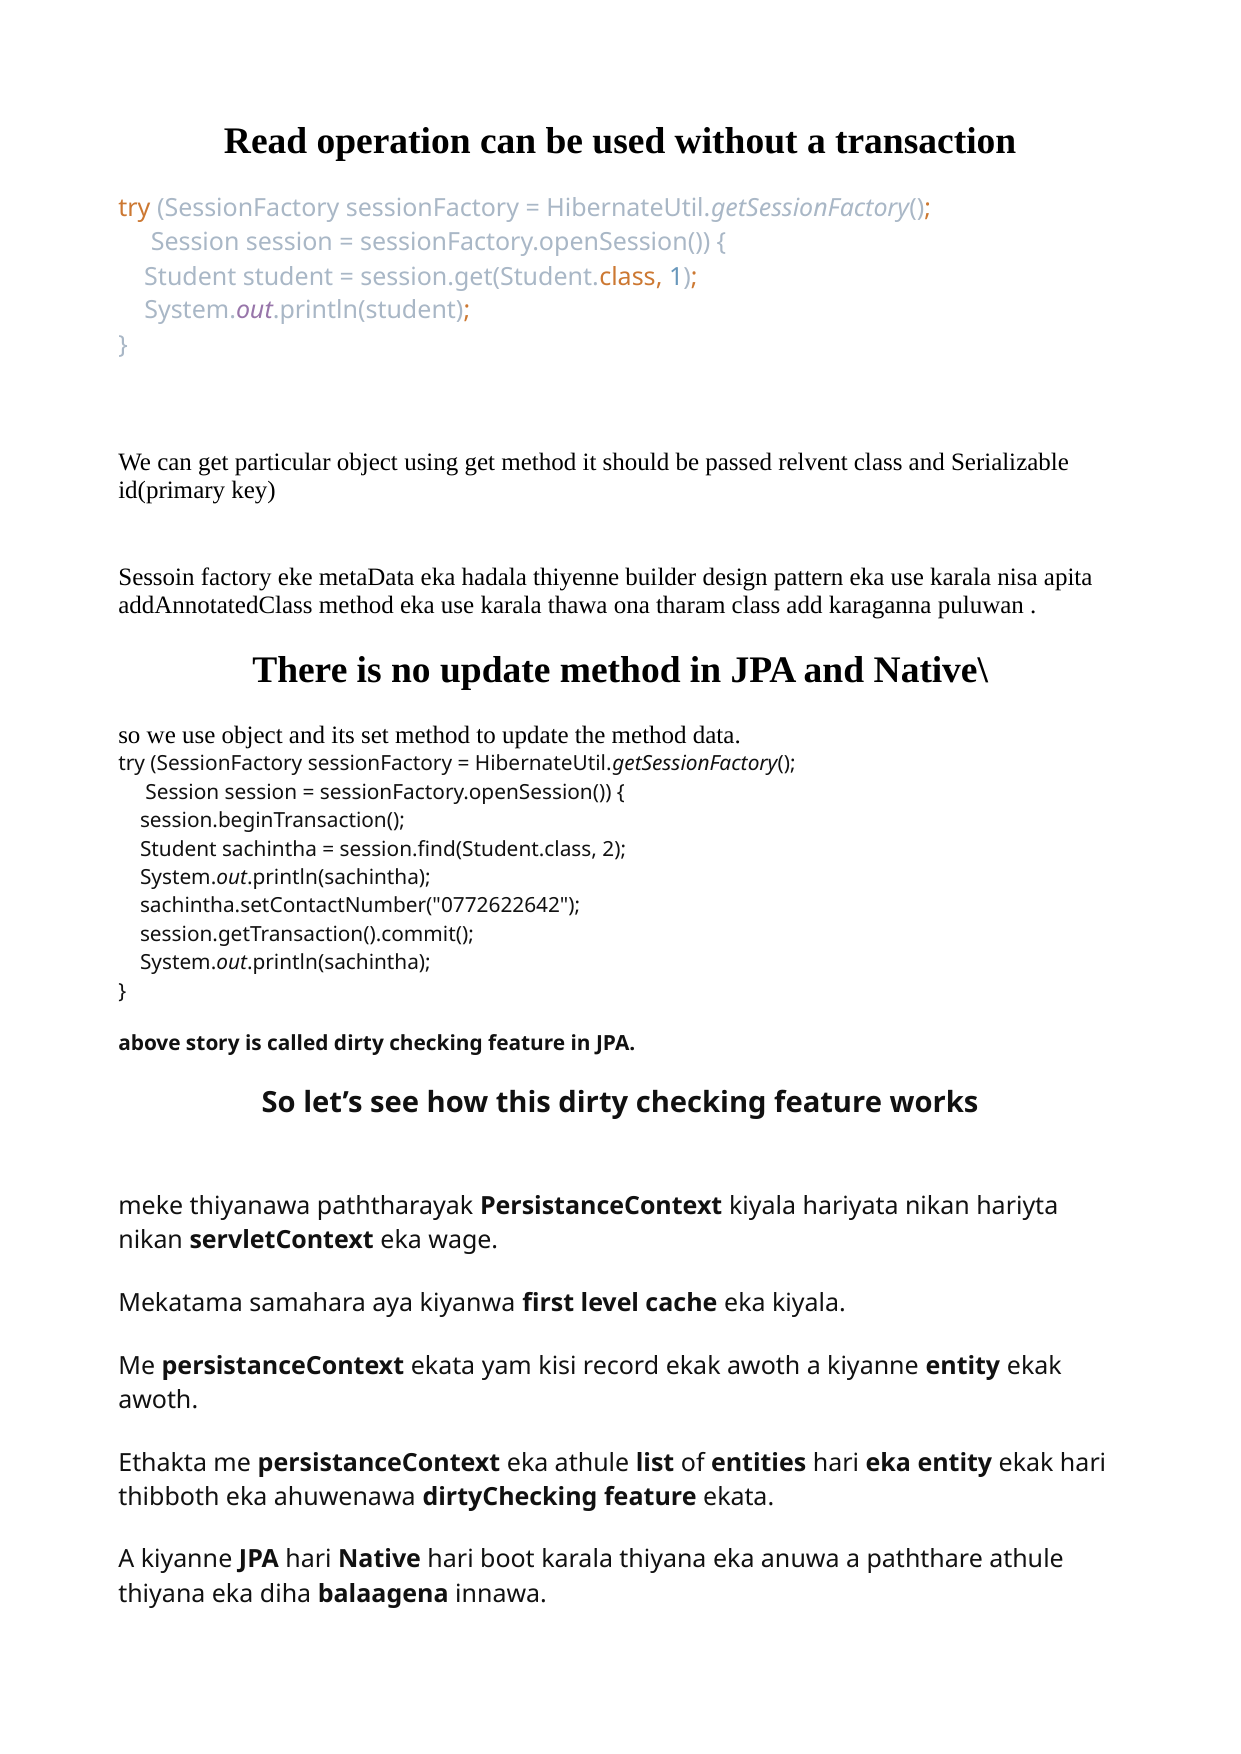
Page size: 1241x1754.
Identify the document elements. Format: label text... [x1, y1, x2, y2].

text We can get particular object using get method it should be passed relvent class and Serializable id(primary key) [118, 447, 1122, 504]
text Ethakta me persistanceContext eka athule list of entities hari eka entity ekak hari thibboth eka ahuwenawa dirtyChecking feature ekata. [118, 1444, 1122, 1512]
text Me persistanceContext ekata yam kisi record ekak awoth a kiyanne entity ekak awoth. [118, 1347, 1122, 1416]
text There is no update method in JPA and Native\ [118, 648, 1122, 691]
text A kiyanne JPA hari Native hari boot karala thiyana eka anuwa a paththare athule thiyana eka diha balaagena innawa. [118, 1541, 1122, 1609]
text So let’s see how this dirty checking feature works [118, 1081, 1122, 1121]
text above story is called dirty checking feature in JPA. [118, 1028, 1122, 1057]
text try (SessionFactory sessionFactory = HibernateUtil.getSessionFactory(); Session session = sessionFactory.openSession()) { session.beginTransaction(); Student sachintha = session.find(Student.class, 2); System.out.println(sachintha); sachintha.setContactNumber("0772622642"); session.getTransaction().commit(); System.out.println(sachintha); } [118, 748, 1122, 1004]
text Sessoin factory eke metaData eka hadala thiyenne builder design pattern eka use karala nisa apita addAnnotatedClass method eka use karala thawa ona tharam class add karaganna puluwan . [118, 562, 1122, 619]
text Read operation can be used without a transaction [118, 118, 1122, 161]
text try (SessionFactory sessionFactory = HibernateUtil.getSessionFactory(); Session session = sessionFactory.openSession()) { Student student = session.get(Student.class, 1); System.out.println(student); } [118, 190, 1122, 360]
text meke thiyanawa paththarayak PersistanceContext kiyala hariyata nikan hariyta nikan servletContext eka wage. [118, 1188, 1122, 1256]
text so we use object and its set method to update the method data. [118, 720, 1122, 748]
text Mekatama samahara aya kiyanwa first level cache eka kiyala. [118, 1284, 1122, 1319]
